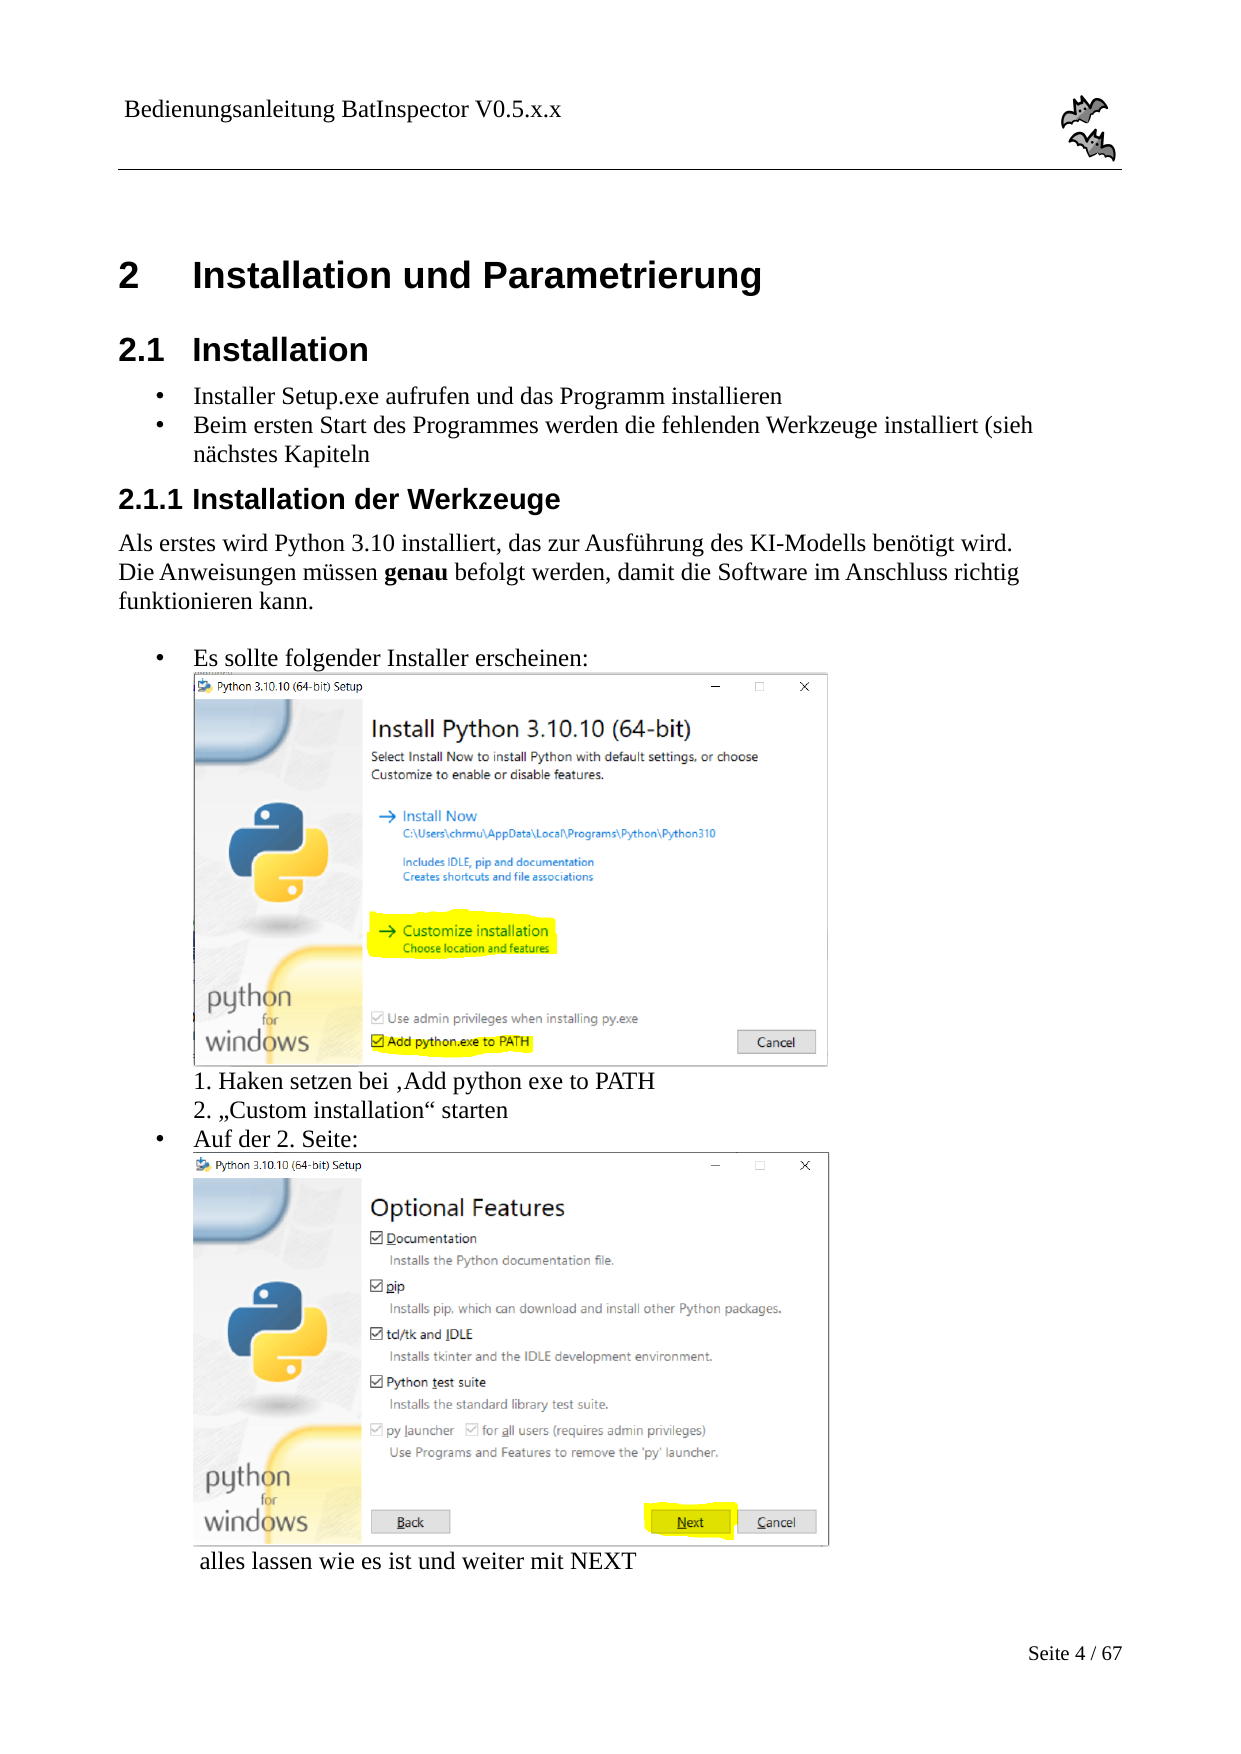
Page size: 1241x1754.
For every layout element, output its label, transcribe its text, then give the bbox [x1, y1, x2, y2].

list Installer Setup.exe aufrufen und das Programm installieren [156, 381, 1122, 410]
list Beim ersten Start des Programmes werden die fehlenden Werkzeuge installiert (sieh nächstes Kapiteln [156, 410, 1122, 468]
picture [193, 1152, 830, 1547]
subtitle Installation [118, 330, 1122, 369]
text Als erstes wird Python 3.10 installiert, das zur Ausführung des KI-Modells benötigt wird. [118, 528, 1122, 557]
text Die Anweisungen müssen genau befolgt werden, damit die Software im Anschluss richtig funktionieren kann. [118, 557, 1122, 614]
list Es sollte folgender Installer erscheinen: 1. Haken setzen bei ‚Add python exe to PATH 2. „Custom installation“ starten [156, 643, 1122, 1124]
list Auf der 2. Seite: alles lassen wie es ist und weiter mit NEXT [156, 1124, 1122, 1575]
subtitle Installation und Parametrierung [118, 253, 1122, 297]
picture [193, 672, 828, 1067]
subtitle Installation der Werkzeuge [118, 482, 1122, 516]
picture [1057, 95, 1120, 162]
